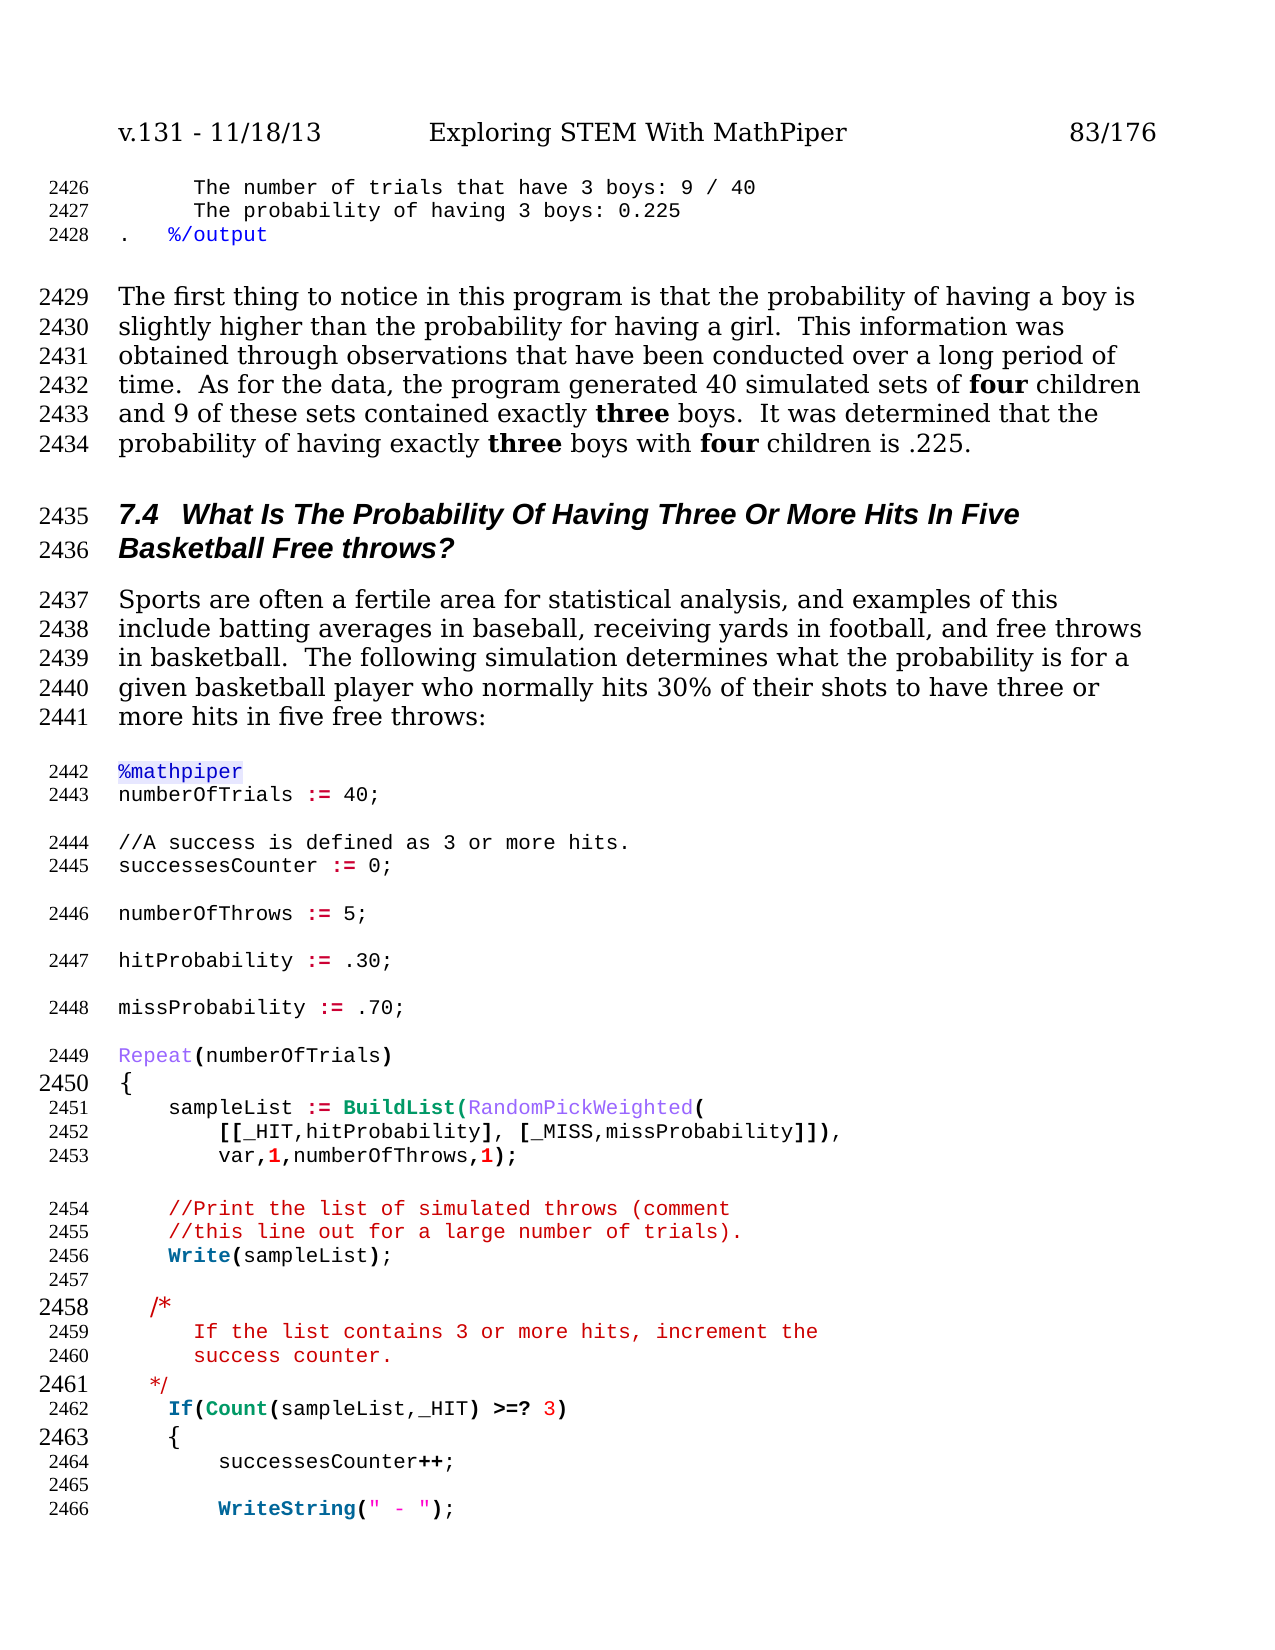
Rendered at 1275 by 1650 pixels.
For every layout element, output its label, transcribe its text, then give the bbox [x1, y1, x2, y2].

text successesCounter++; [118, 1451, 1157, 1474]
text sampleList := BuildList(RandomPickWeighted( [118, 1097, 1157, 1121]
text /* [118, 1292, 1157, 1322]
text numberOfTrials := 40; [118, 784, 1157, 808]
text [[_HIT,hitProbability], [_MISS,missProbability]]), [118, 1121, 1157, 1145]
text { [118, 1068, 1157, 1097]
text The number of trials that have 3 boys: 9 / 40 [118, 177, 1157, 200]
text %mathpiper [118, 761, 1157, 784]
text //Print the list of simulated throws (comment [118, 1198, 1157, 1221]
text numberOfThrows := 5; [118, 903, 1157, 926]
text . %/output [118, 224, 1157, 248]
subtitle What Is The Probability Of Having Three Or More Hits In Five Basketball Free throws? [118, 497, 1157, 564]
text hitProbability := .30; [118, 950, 1157, 974]
text */ [118, 1369, 1157, 1398]
text WriteString(" - "); [118, 1498, 1157, 1522]
text success counter. [118, 1345, 1157, 1369]
text If the list contains 3 or more hits, increment the [118, 1322, 1157, 1345]
text missProbability := .70; [118, 997, 1157, 1021]
text Sports are often a fertile area for statistical analysis, and examples of this include batting averages in baseball, receiving yards in football, and free throws in basketball. The following simulation determines what the probability is for a given basketball player who normally hits 30% of their shots to have three or more hits in five free throws: [118, 585, 1157, 731]
text //this line out for a large number of trials). [118, 1221, 1157, 1245]
text If(Count(sampleList,_HIT) >=? 3) [118, 1398, 1157, 1422]
text Write(sampleList); [118, 1245, 1157, 1269]
text successesCounter := 0; [118, 855, 1157, 879]
text //A success is defined as 3 or more hits. [118, 832, 1157, 855]
text { [118, 1422, 1157, 1451]
text The first thing to notice in this program is that the probability of having a boy is slightly higher than the probability for having a girl. This information was obtained through observations that have been conducted over a long period of time. As for the data, the program generated 40 simulated sets of four children and 9 of these sets contained exactly three boys. It was determined that the probability of having exactly three boys with four children is .225. [118, 283, 1157, 458]
text Repeat(numberOfTrials) [118, 1044, 1157, 1068]
text The probability of having 3 boys: 0.225 [118, 200, 1157, 224]
text var,1,numberOfThrows,1); [118, 1145, 1157, 1168]
